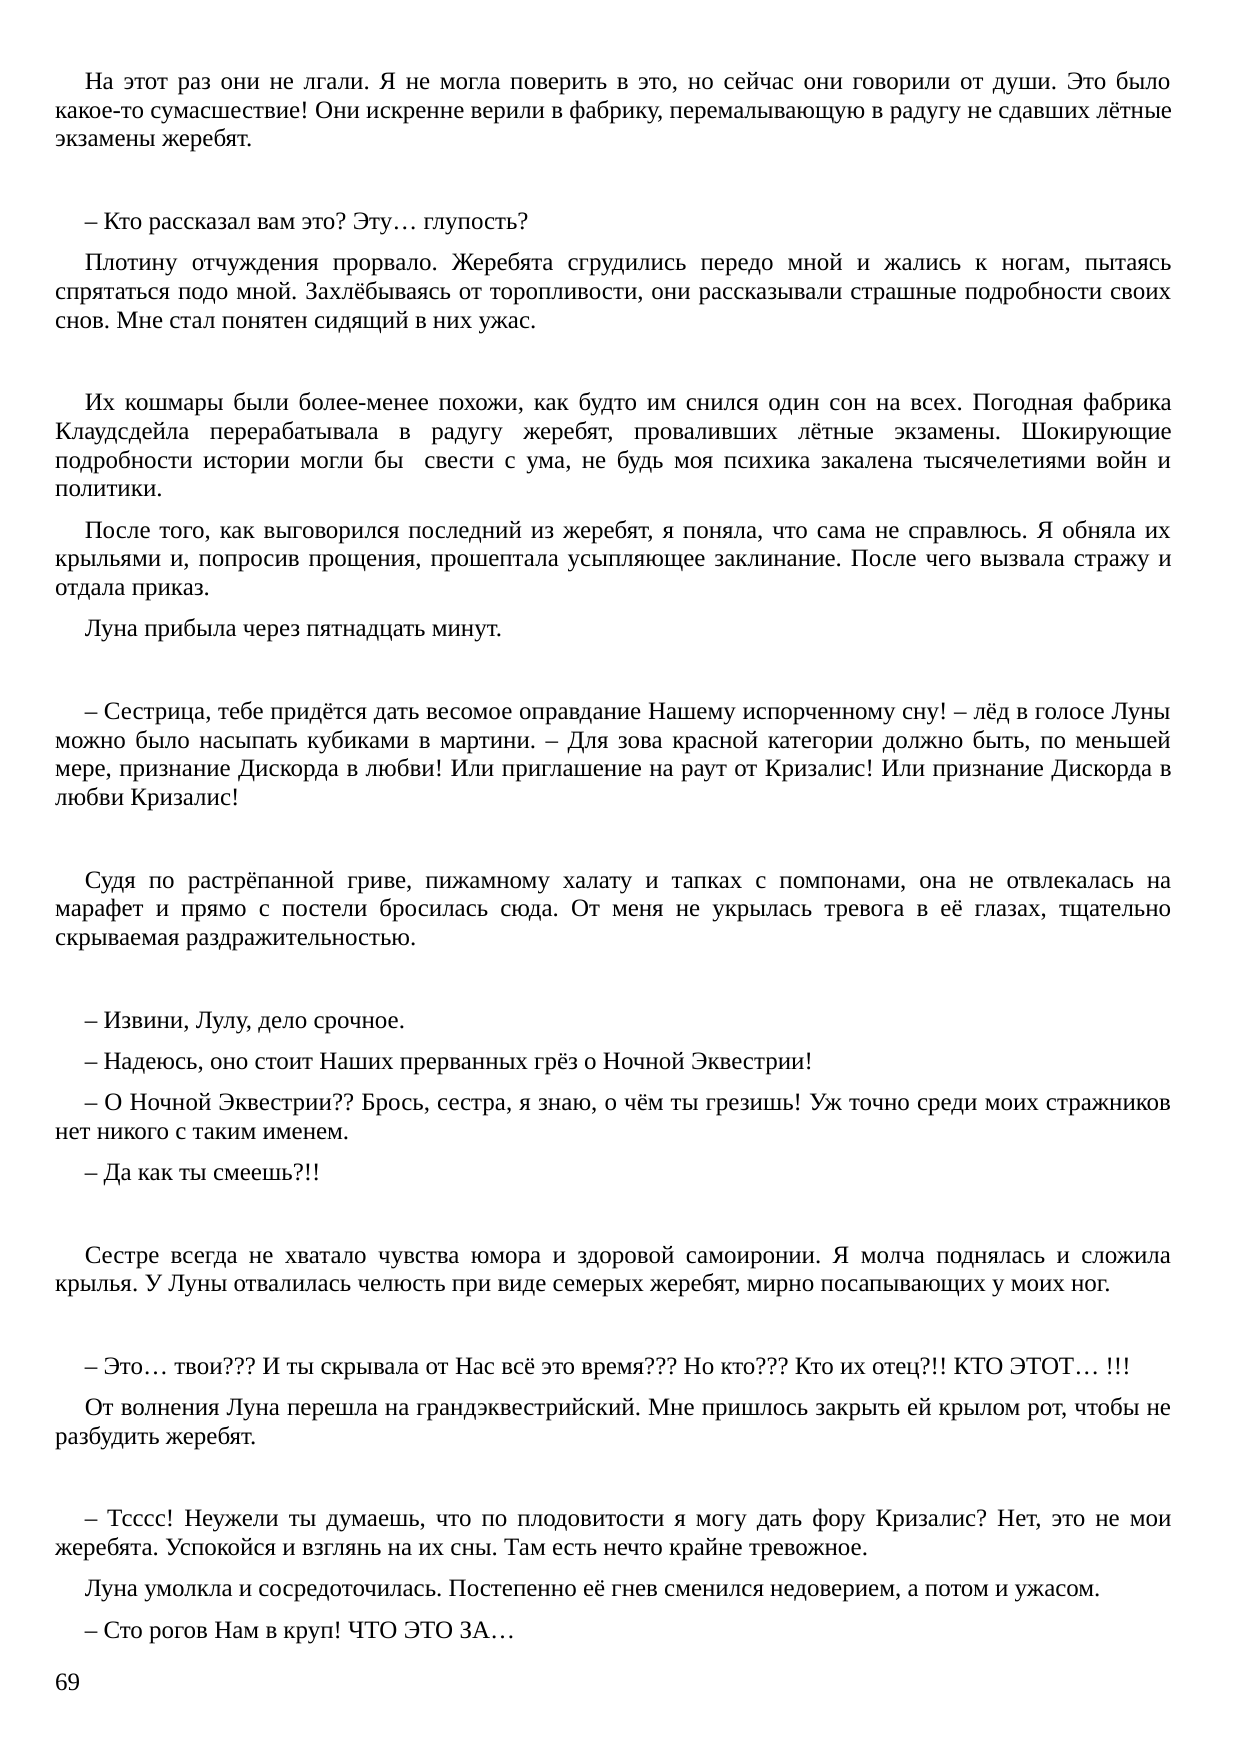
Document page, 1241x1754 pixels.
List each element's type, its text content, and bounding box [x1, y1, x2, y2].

text Плотину отчуждения прорвало. Жеребята сгрудились передо мной и жались к ногам, пытаясь спрятаться подо мной. Захлёбываясь от торопливости, они рассказывали страшные подробности своих снов. Мне стал понятен сидящий в них ужас. [55, 247, 1173, 333]
text – Сто рогов Нам в круп! ЧТО ЭТО ЗА… [55, 1615, 1173, 1643]
text Сестре всегда не хватало чувства юмора и здоровой самоиронии. Я молча поднялась и сложила крылья. У Луны отвалилась челюсть при виде семерых жеребят, мирно посапывающих у моих ног. [55, 1240, 1173, 1297]
text – Да как ты смеешь?!! [55, 1157, 1173, 1186]
text Судя по растрёпанной гриве, пижамному халату и тапках с помпонами, она не отвлекалась на марафет и прямо с постели бросилась сюда. От меня не укрылась тревога в её глазах, тщательно скрываемая раздражительностью. [55, 865, 1173, 951]
text Луна прибыла через пятнадцать минут. [55, 613, 1173, 642]
text После того, как выговорился последний из жеребят, я поняла, что сама не справлюсь. Я обняла их крыльями и, попросив прощения, прошептала усыпляющее заклинание. После чего вызвала стражу и отдала приказ. [55, 515, 1173, 601]
text – Надеюсь, оно стоит Наших прерванных грёз о Ночной Эквестрии! [55, 1046, 1173, 1075]
text От волнения Луна перешла на грандэквестрийский. Мне пришлось закрыть ей крылом рот, чтобы не разбудить жеребят. [55, 1392, 1173, 1450]
text – Кто рассказал вам это? Эту… глупость? [55, 206, 1173, 235]
text Луна умолкла и сосредоточилась. Постепенно её гнев сменился недоверием, а потом и ужасом. [55, 1573, 1173, 1602]
text – Извини, Лулу, дело срочное. [55, 1005, 1173, 1033]
text На этот раз они не лгали. Я не могла поверить в это, но сейчас они говорили от души. Это было какое-то сумасшествие! Они искренне верили в фабрику, перемалывающую в радугу не сдавших лётные экзамены жеребят. [55, 66, 1173, 152]
text Их кошмары были более-менее похожи, как будто им снился один сон на всех. Погодная фабрика Клаудсдейла перерабатывала в радугу жеребят, проваливших лётные экзамены. Шокирующие подробности истории могли бы свести с ума, не будь моя психика закалена тысячелетиями войн и политики. [55, 387, 1173, 502]
text – Тсссс! Неужели ты думаешь, что по плодовитости я могу дать фору Кризалис? Нет, это не мои жеребята. Успокойся и взглянь на их сны. Там есть нечто крайне тревожное. [55, 1503, 1173, 1561]
text – Это… твои??? И ты скрывала от Нас всё это время??? Но кто??? Кто их отец?!! КТО ЭТОТ… !!! [55, 1351, 1173, 1380]
text – Сестрица, тебе придётся дать весомое оправдание Нашему испорченному сну! – лёд в голосе Луны можно было насыпать кубиками в мартини. – Для зова красной категории должно быть, по меньшей мере, признание Дискорда в любви! Или приглашение на раут от Кризалис! Или признание Дискорда в любви Кризалис! [55, 696, 1173, 811]
text – О Ночной Эквестрии?? Брось, сестра, я знаю, о чём ты грезишь! Уж точно среди моих стражников нет никого с таким именем. [55, 1087, 1173, 1145]
